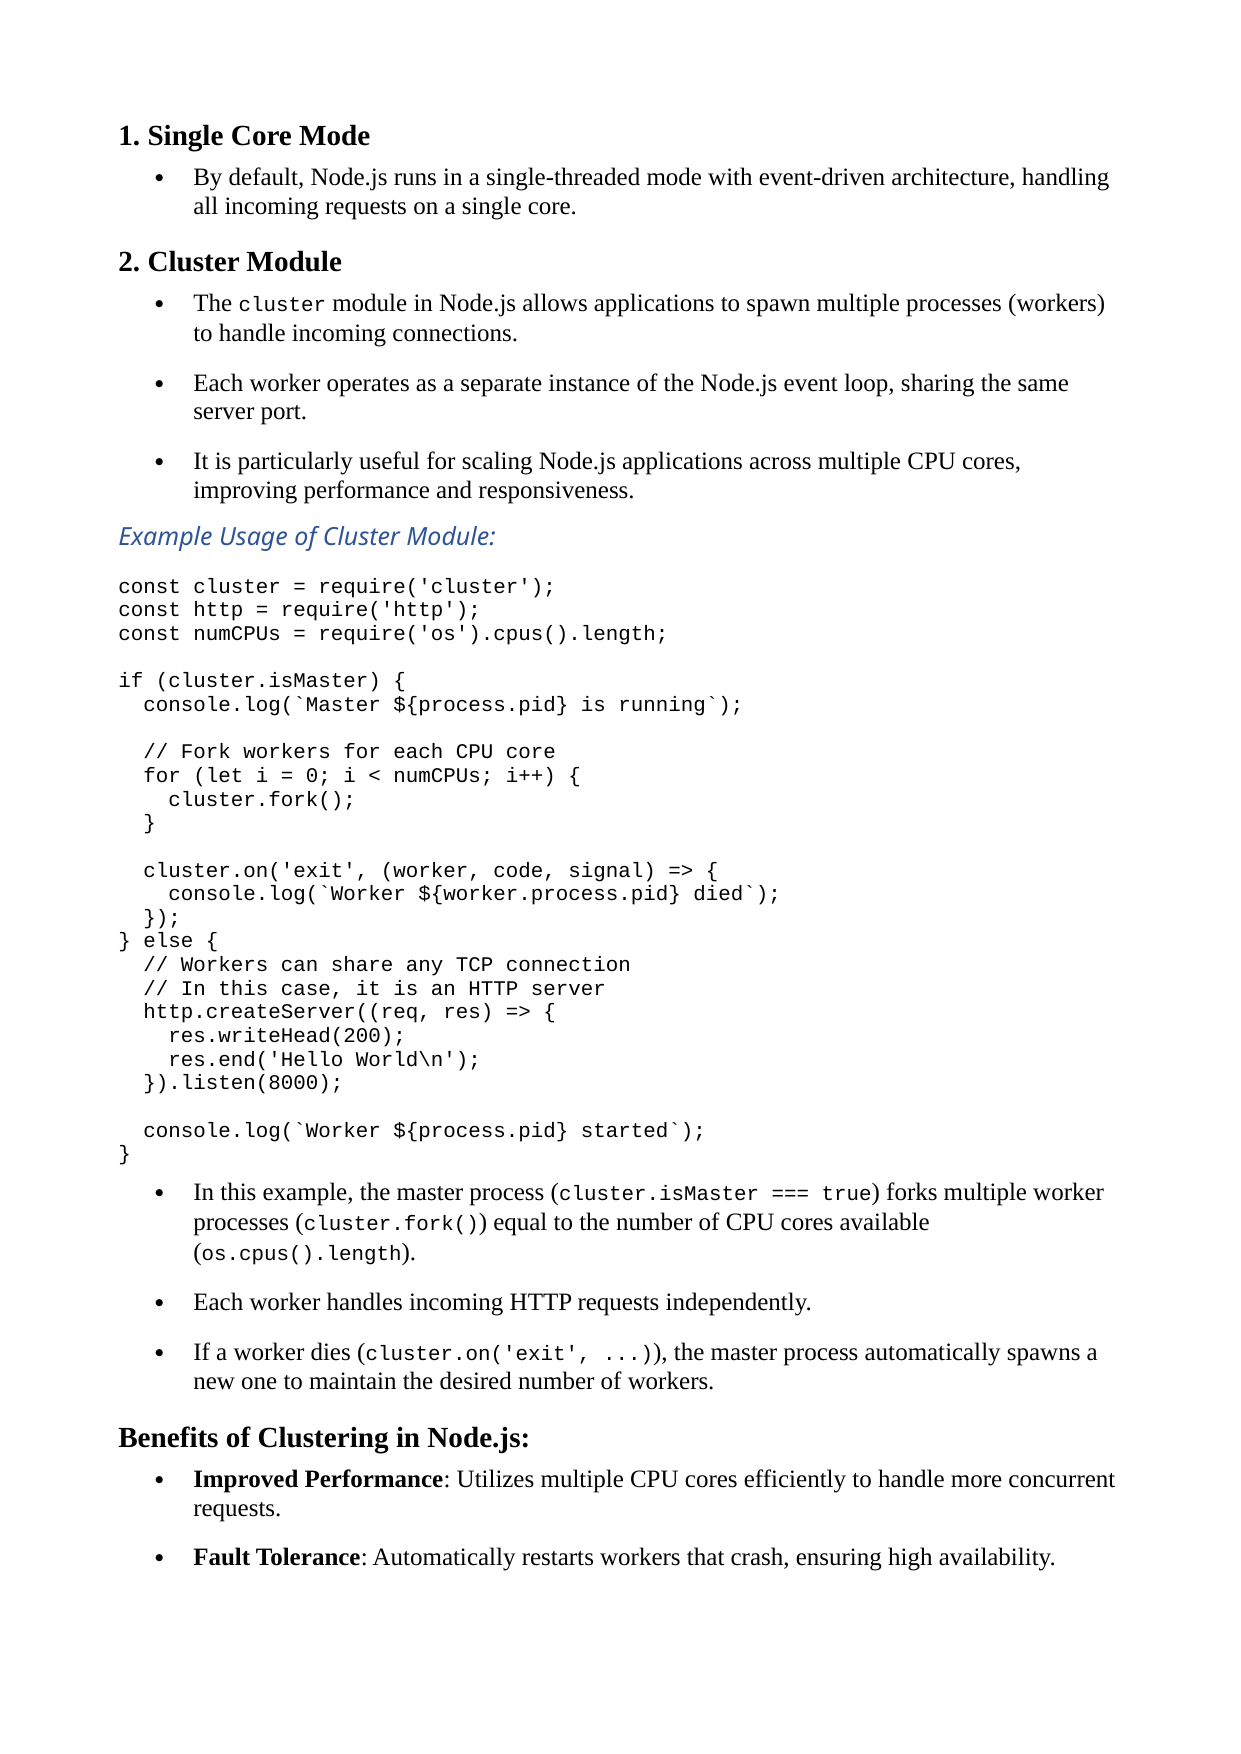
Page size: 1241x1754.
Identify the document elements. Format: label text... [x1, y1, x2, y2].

text } else { [118, 931, 1122, 954]
text }); [118, 907, 1122, 931]
text const numCPUs = require('os').cpus().length; [118, 623, 1122, 647]
text http.createServer((req, res) => { [118, 1001, 1122, 1025]
text for (let i = 0; i < numCPUs; i++) { [118, 765, 1122, 789]
text res.writeHead(200); [118, 1025, 1122, 1049]
list By default, Node.js runs in a single-threaded mode with event-driven architecture, handling all incoming requests on a single core. [156, 162, 1122, 219]
list The cluster module in Node.js allows applications to spawn multiple processes (workers) to handle incoming connections. [156, 288, 1122, 347]
list Improved Performance: Utilizes multiple CPU cores efficiently to handle more concurrent requests. [156, 1464, 1122, 1521]
list If a worker dies (cluster.on('exit', ...)), the master process automatically spawns a new one to maintain the desired number of workers. [156, 1337, 1122, 1395]
text if (cluster.isMaster) { [118, 670, 1122, 694]
text console.log(`Worker ${process.pid} started`); [118, 1120, 1122, 1143]
list It is particularly useful for scaling Node.js applications across multiple CPU cores, improving performance and responsiveness. [156, 446, 1122, 503]
list In this example, the master process (cluster.isMaster === true) forks multiple worker processes (cluster.fork()) equal to the number of CPU cores available (os.cpus().length). [156, 1177, 1122, 1266]
list Each worker operates as a separate instance of the Node.js event loop, sharing the same server port. [156, 368, 1122, 425]
text } [118, 1143, 1122, 1167]
text } [118, 812, 1122, 836]
text // Fork workers for each CPU core [118, 741, 1122, 765]
text // Workers can share any TCP connection [118, 954, 1122, 978]
subtitle 2. Cluster Module [118, 244, 1122, 278]
list Each worker handles incoming HTTP requests independently. [156, 1287, 1122, 1316]
text cluster.fork(); [118, 789, 1122, 812]
text res.end('Hello World\n'); [118, 1049, 1122, 1072]
text }).listen(8000); [118, 1072, 1122, 1096]
text // In this case, it is an HTTP server [118, 978, 1122, 1001]
text const http = require('http'); [118, 599, 1122, 623]
text const cluster = require('cluster'); [118, 576, 1122, 599]
text console.log(`Worker ${worker.process.pid} died`); [118, 883, 1122, 907]
subtitle Benefits of Clustering in Node.js: [118, 1420, 1122, 1453]
text cluster.on('exit', (worker, code, signal) => { [118, 859, 1122, 883]
subtitle 1. Single Core Mode [118, 118, 1122, 152]
list Fault Tolerance: Automatically restarts workers that crash, ensuring high availability. [156, 1542, 1122, 1571]
text console.log(`Master ${process.pid} is running`); [118, 694, 1122, 718]
subtitle Example Usage of Cluster Module: [118, 518, 1122, 552]
